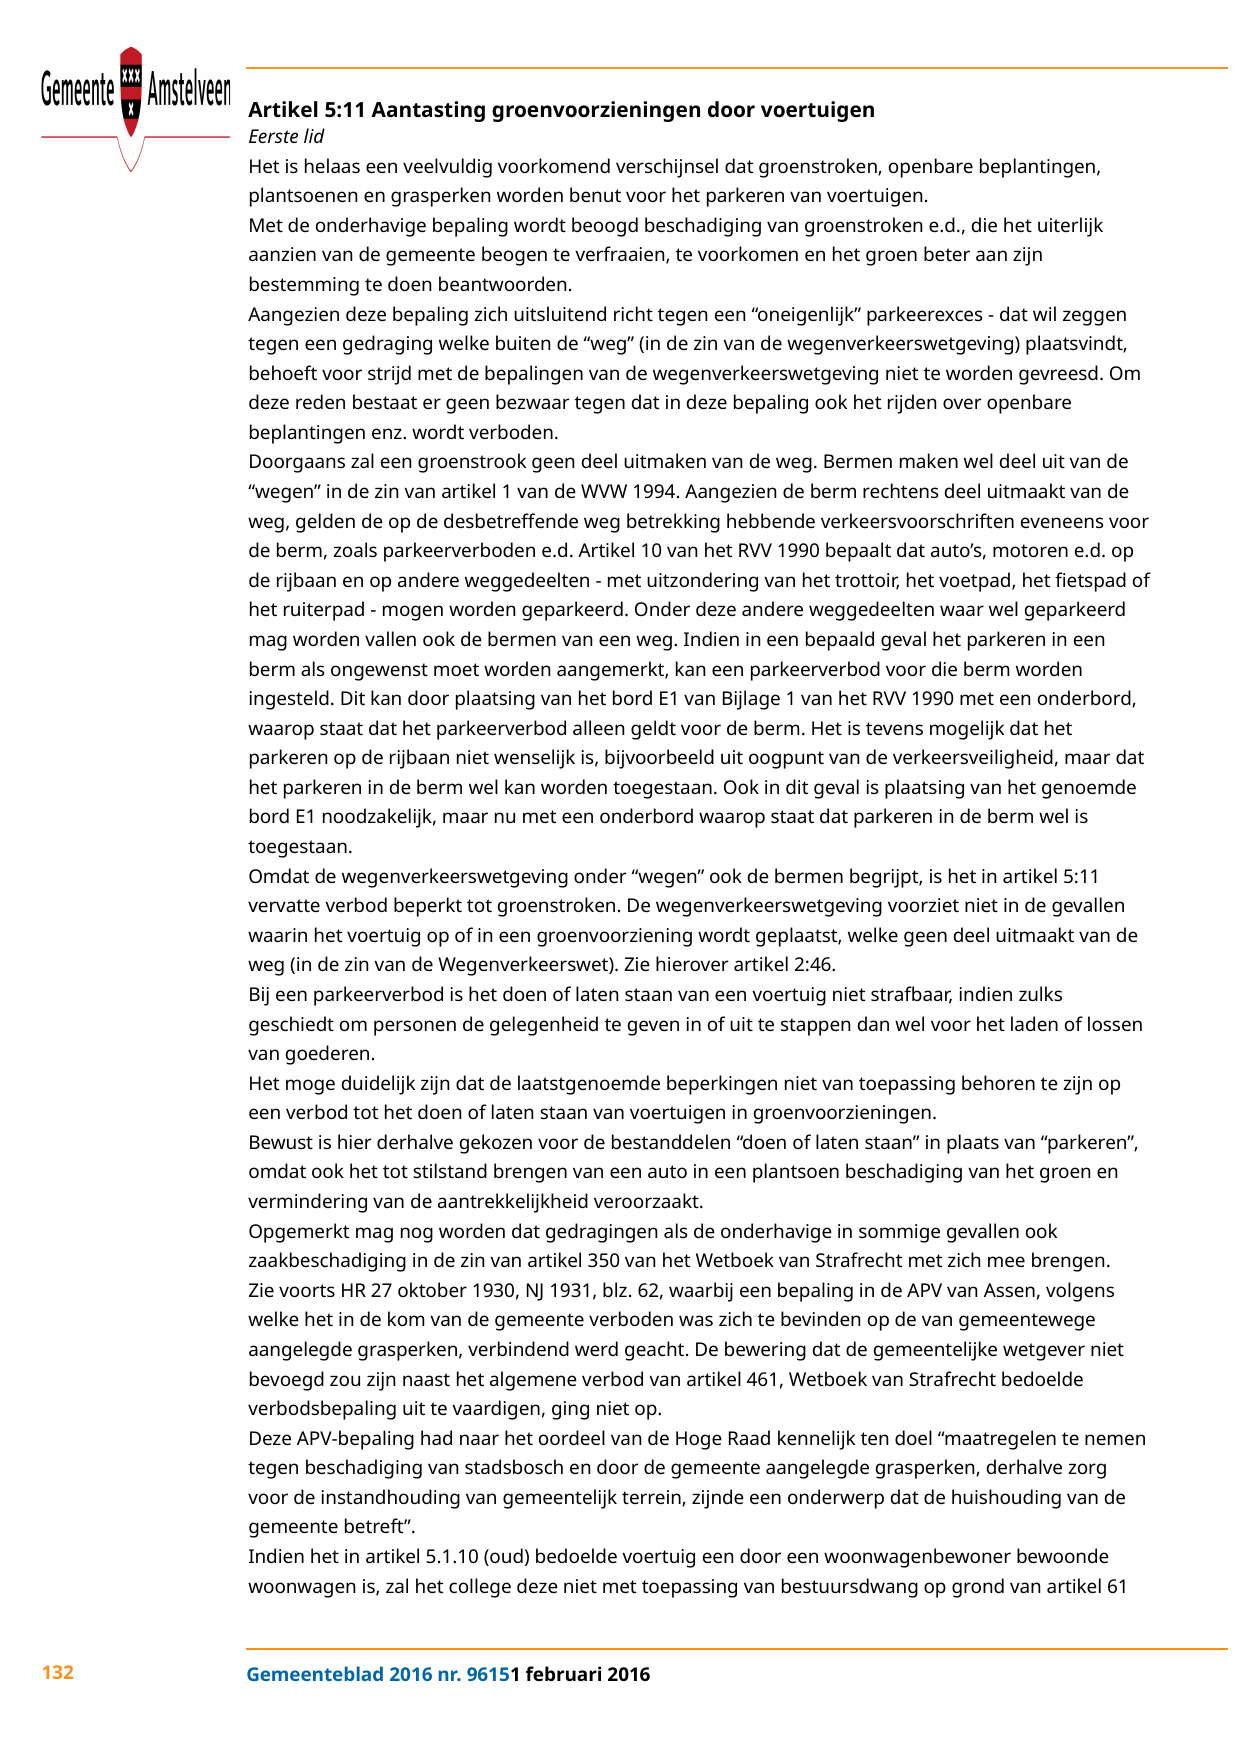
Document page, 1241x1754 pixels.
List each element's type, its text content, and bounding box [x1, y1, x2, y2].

text Het moge duidelijk zijn dat de laatstgenoemde beperkingen niet van toepassing behoren te zijn op een verbod tot het doen of laten staan van voertuigen in groenvoorzieningen. [248, 1070, 1152, 1125]
picture [41, 47, 231, 172]
text Opgemerkt mag nog worden dat gedragingen als de onderhavige in sommige gevallen ook zaakbeschadiging in de zin van artikel 350 van het Wetboek van Strafrecht met zich mee brengen. [248, 1218, 1152, 1273]
text Bewust is hier derhalve gekozen voor de bestanddelen “doen of laten staan” in plaats van “parkeren”, omdat ook het tot stilstand brengen van een auto in een plantsoen beschadiging van het groen en vermindering van de aantrekkelijkheid veroorzaakt. [248, 1129, 1152, 1214]
text Met de onderhavige bepaling wordt beoogd beschadiging van groenstroken e.d., die het uiterlijk aanzien van de gemeente beogen te verfraaien, te voorkomen en het groen beter aan zijn bestemming te doen beantwoorden. [248, 212, 1152, 297]
text Deze APV-bepaling had naar het oordeel van de Hoge Raad kennelijk ten doel “maatregelen te nemen tegen beschadiging van stadsbosch en door de gemeente aangelegde grasperken, derhalve zorg voor de instandhouding van gemeentelijk terrein, zijnde een onderwerp dat de huishouding van de gemeente betreft”. [248, 1425, 1152, 1539]
text Omdat de wegenverkeerswetgeving onder “wegen” ook de bermen begrijpt, is het in artikel 5:11 vervatte verbod beperkt tot groenstroken. De wegenverkeerswetgeving voorziet niet in de gevallen waarin het voertuig op of in een groenvoorziening wordt geplaatst, welke geen deel uitmaakt van de weg (in de zin van de Wegenverkeerswet). Zie hierover artikel 2:46. [248, 863, 1152, 977]
text Zie voorts HR 27 oktober 1930, NJ 1931, blz. 62, waarbij een bepaling in de APV van Assen, volgens welke het in de kom van de gemeente verboden was zich te bevinden op de van gemeentewege aangelegde grasperken, verbindend werd geacht. De bewering dat de gemeentelijke wetgever niet bevoegd zou zijn naast het algemene verbod van artikel 461, Wetboek van Strafrecht bedoelde verbodsbepaling uit te vaardigen, ging niet op. [248, 1277, 1152, 1421]
text Artikel 5:11 Aantasting groenvoorzieningen door voertuigen [248, 95, 1152, 123]
text Bij een parkeerverbod is het doen of laten staan van een voertuig niet strafbaar, indien zulks geschiedt om personen de gelegenheid te geven in of uit te stappen dan wel voor het laden of lossen van goederen. [248, 981, 1152, 1066]
text Aangezien deze bepaling zich uitsluitend richt tegen een “oneigenlijk” parkeerexces - dat wil zeggen tegen een gedraging welke buiten de “weg” (in de zin van de wegenverkeerswetgeving) plaatsvindt, behoeft voor strijd met de bepalingen van de wegenverkeerswetgeving niet te worden gevreesd. Om deze reden bestaat er geen bezwaar tegen dat in deze bepaling ook het rijden over openbare beplantingen enz. wordt verboden. [248, 301, 1152, 445]
text Indien het in artikel 5.1.10 (oud) bedoelde voertuig een door een woonwagenbewoner bewoonde woonwagen is, zal het college deze niet met toepassing van bestuursdwang op grond van artikel 61 [248, 1543, 1152, 1598]
text Het is helaas een veelvuldig voorkomend verschijnsel dat groenstroken, openbare beplantingen, plantsoenen en grasperken worden benut voor het parkeren van voertuigen. [248, 153, 1152, 208]
text Eerste lid [248, 123, 1152, 149]
text Doorgaans zal een groenstrook geen deel uitmaken van de weg. Bermen maken wel deel uit van de “wegen” in de zin van artikel 1 van de WVW 1994. Aangezien de berm rechtens deel uitmaakt van de weg, gelden de op de desbetreffende weg betrekking hebbende verkeersvoorschriften eveneens voor de berm, zoals parkeerverboden e.d. Artikel 10 van het RVV 1990 bepaalt dat auto’s, motoren e.d. op de rijbaan en op andere weggedeelten - met uitzondering van het trottoir, het voetpad, het fietspad of het ruiterpad - mogen worden geparkeerd. Onder deze andere weggedeelten waar wel geparkeerd mag worden vallen ook de bermen van een weg. Indien in een bepaald geval het parkeren in een berm als ongewenst moet worden aangemerkt, kan een parkeerverbod voor die berm worden ingesteld. Dit kan door plaatsing van het bord E1 van Bijlage 1 van het RVV 1990 met een onderbord, waarop staat dat het parkeerverbod alleen geldt voor de berm. Het is tevens mogelijk dat het parkeren op de rijbaan niet wenselijk is, bijvoorbeeld uit oogpunt van de verkeersveiligheid, maar dat het parkeren in de berm wel kan worden toegestaan. Ook in dit geval is plaatsing van het genoemde bord E1 noodzakelijk, maar nu met een onderbord waarop staat dat parkeren in de berm wel is toegestaan. [248, 449, 1152, 859]
